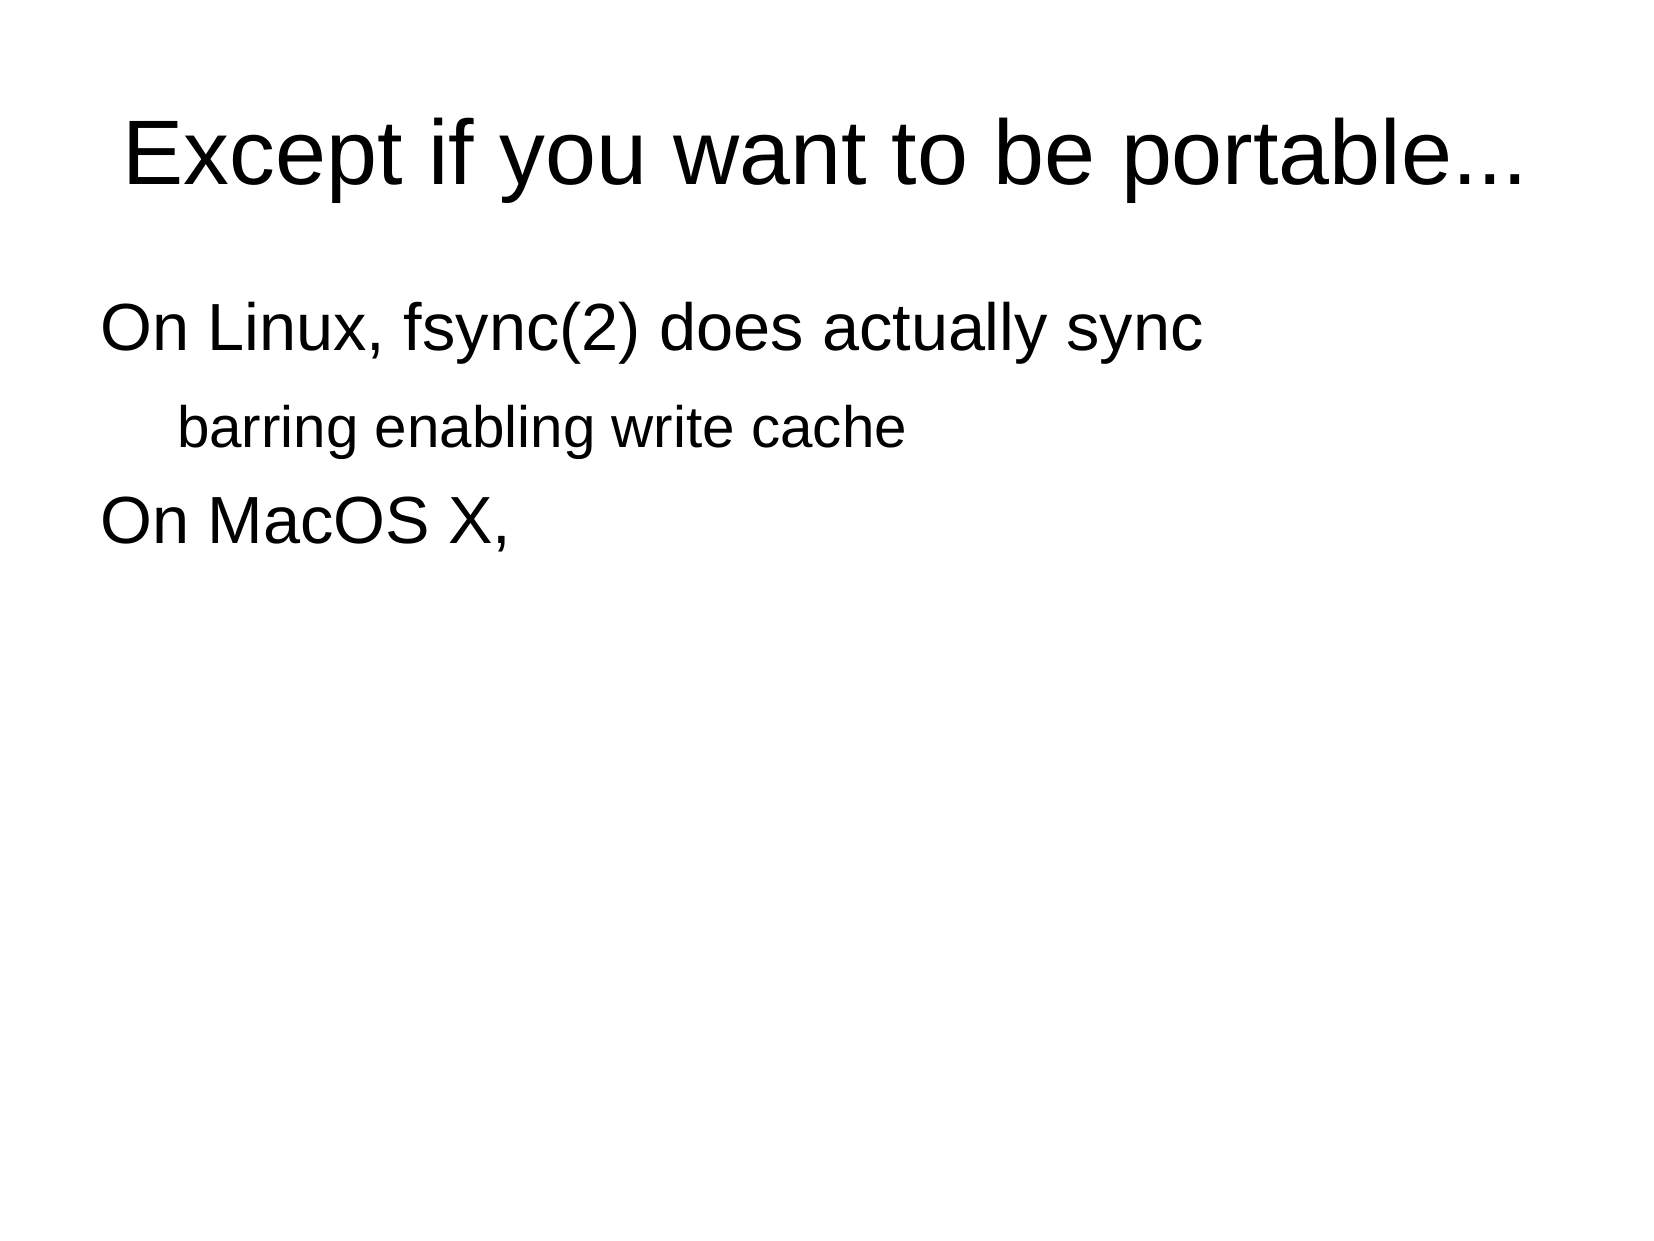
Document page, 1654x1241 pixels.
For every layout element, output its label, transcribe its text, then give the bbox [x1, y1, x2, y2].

list On Linux, fsync(2) does actually sync barring enabling write cache On MacOS X, [82, 290, 1571, 1094]
title Except if you want to be portable... [82, 56, 1571, 250]
